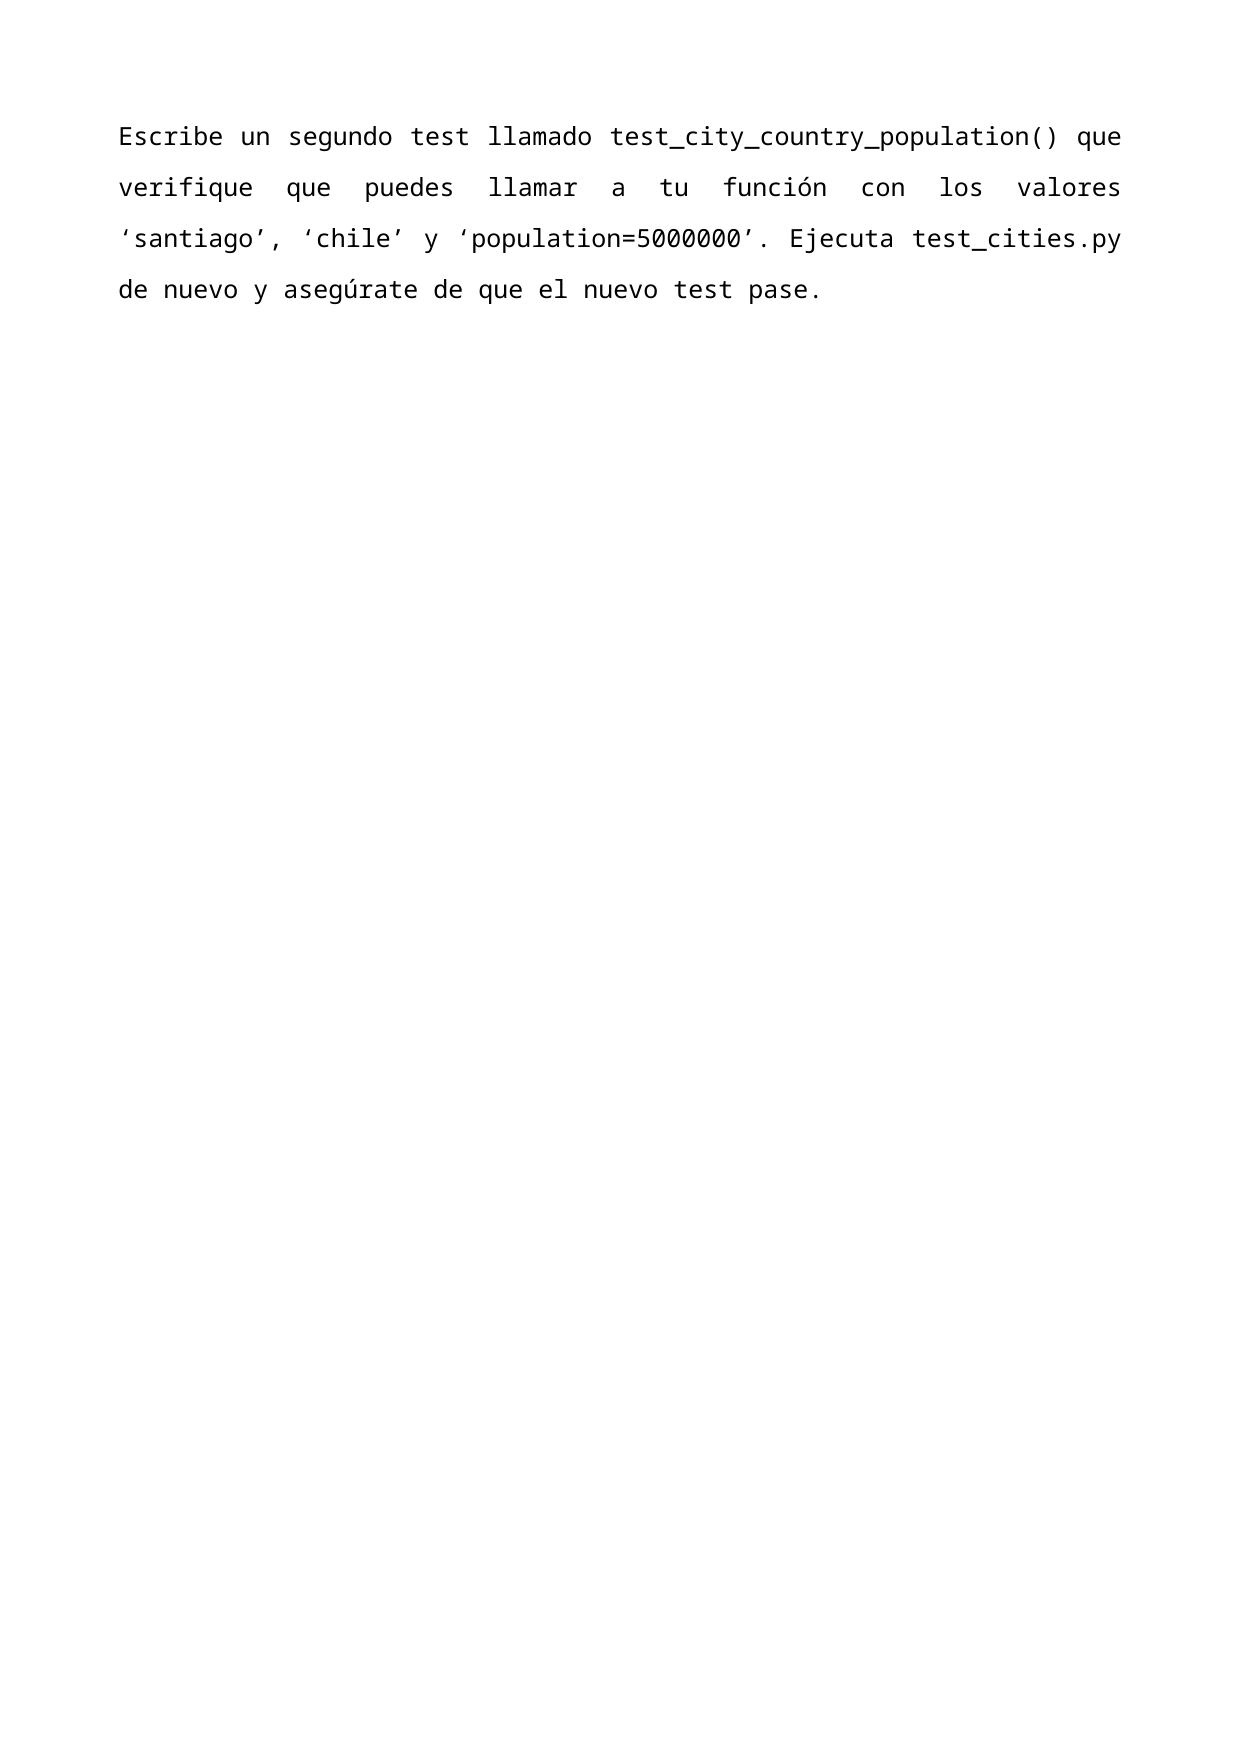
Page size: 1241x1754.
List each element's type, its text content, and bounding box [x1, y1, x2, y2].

text Escribe un segundo test llamado test_city_country_population() que verifique que puedes llamar a tu función con los valores ‘santiago’, ‘chile’ y ‘population=5000000’. Ejecuta test_cities.py de nuevo y asegúrate de que el nuevo test pase. [118, 118, 1122, 305]
